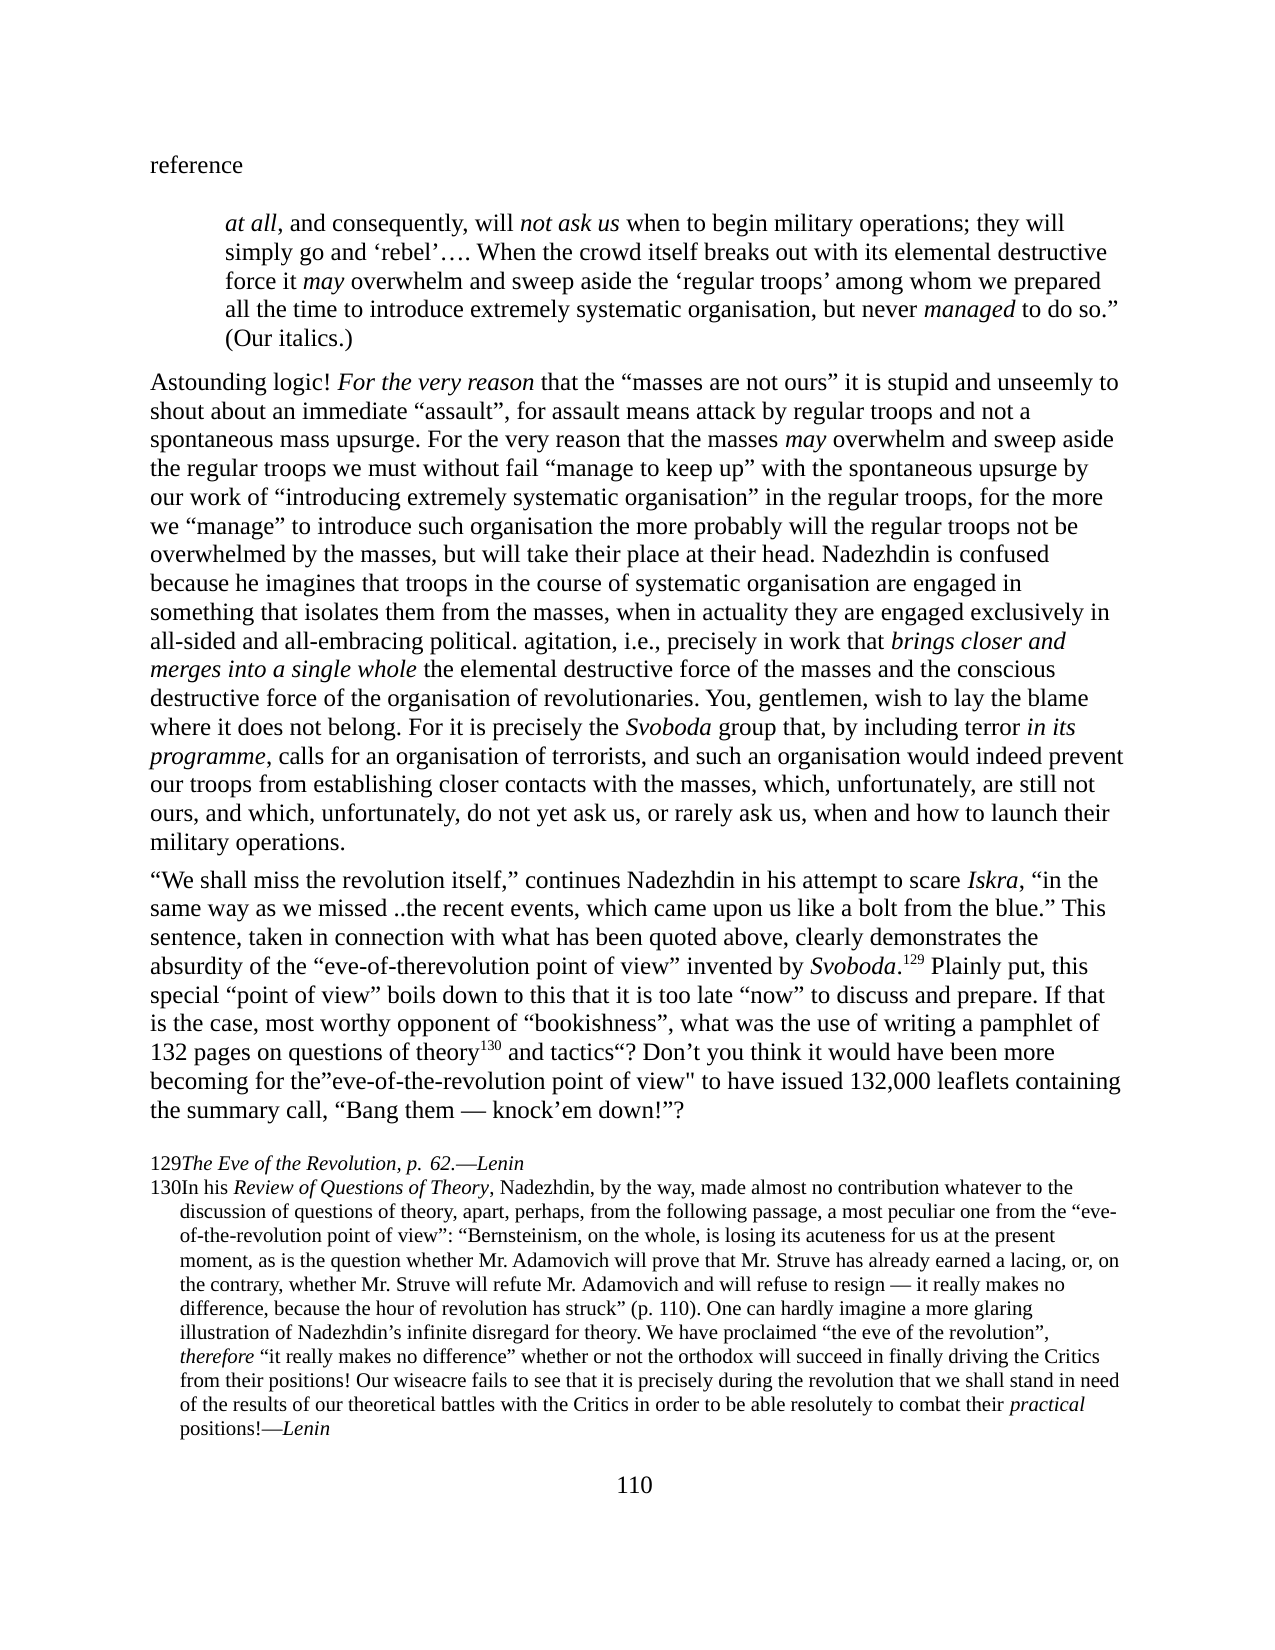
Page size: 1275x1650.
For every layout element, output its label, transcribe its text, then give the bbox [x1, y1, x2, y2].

text The Eve of the Revolution, p. 62.—Lenin [150, 1151, 1125, 1175]
text In his Review of Questions of Theory, Nadezhdin, by the way, made almost no contribution whatever to the discussion of questions of theory, apart, perhaps, from the following passage, a most peculiar one from the “eve-of-the-revolution point of view”: “Bernsteinism, on the whole, is losing its acuteness for us at the present moment, as is the question whether Mr. Adamovich will prove that Mr. Struve has already earned a lacing, or, on the contrary, whether Mr. Struve will refute Mr. Adamovich and will refuse to resign — it really makes no difference, because the hour of revolution has struck” (p. 110). One can hardly imagine a more glaring illustration of Nadezhdin’s infinite disregard for theory. We have proclaimed “the eve of the revolution”, therefore “it really makes no difference” whether or not the orthodox will succeed in finally driving the Critics from their positions! Our wiseacre fails to see that it is precisely during the revolution that we shall stand in need of the results of our theoretical battles with the Critics in order to be able resolutely to combat their practical positions!—Lenin [150, 1175, 1125, 1440]
text at all, and consequently, will not ask us when to begin military operations; they will simply go and ‘rebel’…. When the crowd itself breaks out with its elemental destructive force it may overwhelm and sweep aside the ‘regular troops’ among whom we prepared all the time to introduce extremely systematic organisation, but never managed to do so.” (Our italics.) [225, 208, 1125, 352]
text Astounding logic! For the very reason that the “masses are not ours” it is stupid and unseemly to shout about an immediate “assault”, for assault means attack by regular troops and not a spontaneous mass upsurge. For the very reason that the masses may overwhelm and sweep aside the regular troops we must without fail “manage to keep up” with the spontaneous upsurge by our work of “introducing extremely systematic organisation” in the regular troops, for the more we “manage” to introduce such organisation the more probably will the regular troops not be overwhelmed by the masses, but will take their place at their head. Nadezhdin is confused because he imagines that troops in the course of systematic organisation are engaged in something that isolates them from the masses, when in actuality they are engaged exclusively in all-sided and all-embracing political. agitation, i.e., precisely in work that brings closer and merges into a single whole the elemental destructive force of the masses and the conscious destructive force of the organisation of revolutionaries. You, gentlemen, wish to lay the blame where it does not belong. For it is precisely the Svoboda group that, by including terror in its programme, calls for an organisation of terrorists, and such an organisation would indeed prevent our troops from establishing closer contacts with the masses, which, unfortunately, are still not ours, and which, unfortunately, do not yet ask us, or rarely ask us, when and how to launch their military operations. [150, 367, 1125, 856]
text “We shall miss the revolution itself,” continues Nadezhdin in his attempt to scare Iskra, “in the same way as we missed ..the recent events, which came upon us like a bolt from the blue.” This sentence, taken in connection with what has been quoted above, clearly demonstrates the absurdity of the “eve-of-therevolution point of view” invented by Svoboda. Plainly put, this special “point of view” boils down to this that it is too late “now” to discuss and prepare. If that is the case, most worthy opponent of “bookishness”, what was the use of writing a pamphlet of 132 pages on questions of theory and tactics“? Don’t you think it would have been more becoming for the”eve-of-the-revolution point of view" to have issued 132,000 leaflets containing the summary call, “Bang them — knock’em down!”? [150, 865, 1125, 1123]
